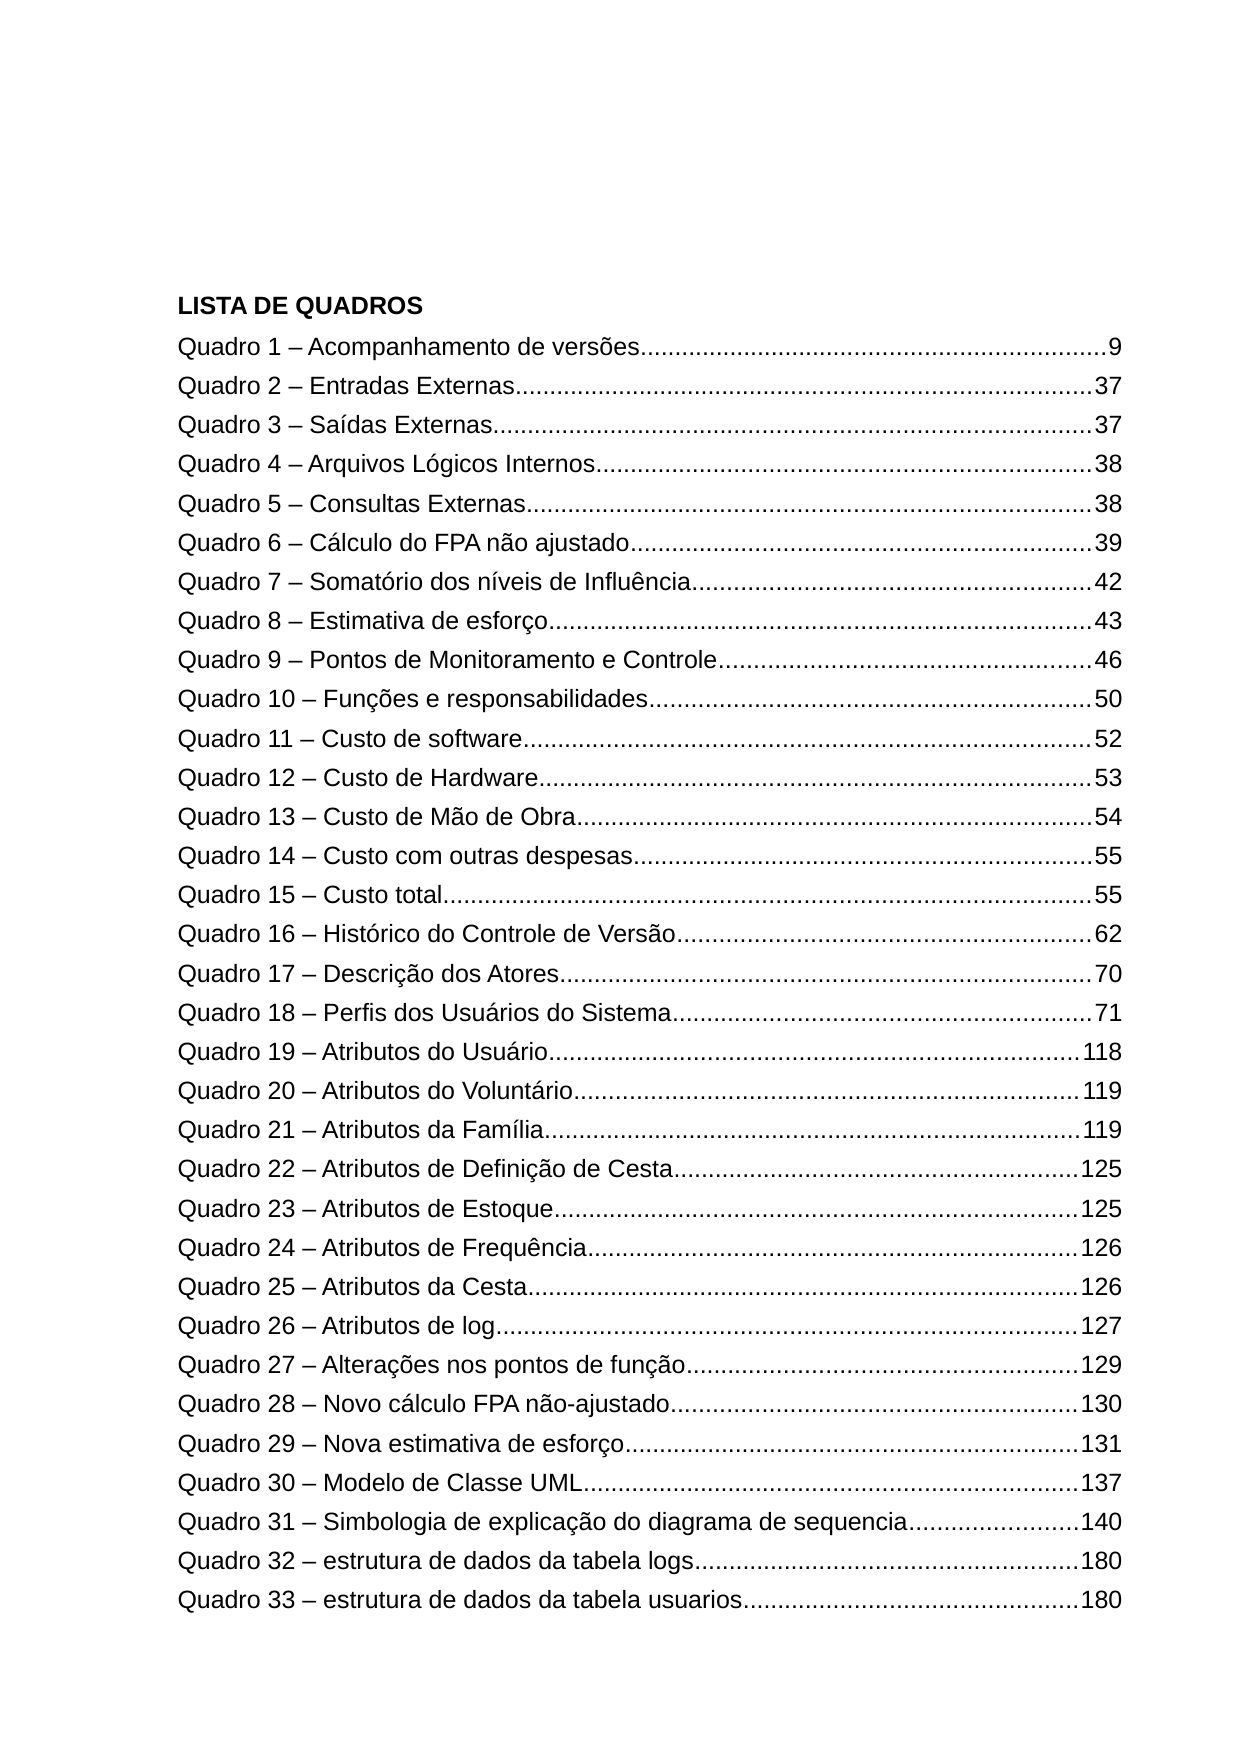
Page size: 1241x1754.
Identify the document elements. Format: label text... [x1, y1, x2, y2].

text Quadro 3 – Saídas Externas 37 [177, 410, 1122, 439]
text Quadro 15 – Custo total 55 [177, 880, 1122, 909]
text Quadro 13 – Custo de Mão de Obra 54 [177, 802, 1122, 831]
text Quadro 5 – Consultas Externas 38 [177, 489, 1122, 517]
text Quadro 9 – Pontos de Monitoramento e Controle 46 [177, 645, 1122, 674]
text Quadro 10 – Funções e responsabilidades 50 [177, 684, 1122, 713]
text Quadro 29 – Nova estimativa de esforço 131 [177, 1429, 1122, 1457]
text Quadro 7 – Somatório dos níveis de Influência 42 [177, 567, 1122, 596]
text Quadro 20 – Atributos do Voluntário 119 [177, 1076, 1122, 1105]
text Quadro 23 – Atributos de Estoque 125 [177, 1194, 1122, 1222]
text Quadro 33 – estrutura de dados da tabela usuarios 180 [177, 1585, 1122, 1614]
text Quadro 17 – Descrição dos Atores 70 [177, 959, 1122, 987]
text Quadro 8 – Estimativa de esforço 43 [177, 606, 1122, 635]
text Quadro 16 – Histórico do Controle de Versão 62 [177, 919, 1122, 948]
text Quadro 32 – estrutura de dados da tabela logs 180 [177, 1546, 1122, 1575]
text Quadro 28 – Novo cálculo FPA não-ajustado 130 [177, 1389, 1122, 1418]
text Quadro 4 – Arquivos Lógicos Internos 38 [177, 449, 1122, 478]
text Quadro 12 – Custo de Hardware 53 [177, 763, 1122, 792]
text Quadro 30 – Modelo de Classe UML 137 [177, 1468, 1122, 1497]
text Quadro 14 – Custo com outras despesas 55 [177, 841, 1122, 870]
text Quadro 2 – Entradas Externas 37 [177, 371, 1122, 400]
text Quadro 27 – Alterações nos pontos de função 129 [177, 1350, 1122, 1379]
text Quadro 18 – Perfis dos Usuários do Sistema 71 [177, 998, 1122, 1027]
text Quadro 1 – Acompanhamento de versões 9 [177, 332, 1122, 361]
text Quadro 11 – Custo de software 52 [177, 724, 1122, 752]
text Quadro 19 – Atributos do Usuário 118 [177, 1037, 1122, 1066]
subtitle LISTA DE QUADROS [177, 291, 1122, 319]
text Quadro 25 – Atributos da Cesta 126 [177, 1272, 1122, 1301]
text Quadro 26 – Atributos de log 127 [177, 1311, 1122, 1340]
text Quadro 6 – Cálculo do FPA não ajustado 39 [177, 528, 1122, 557]
text Quadro 24 – Atributos de Frequência 126 [177, 1233, 1122, 1262]
text Quadro 21 – Atributos da Família 119 [177, 1115, 1122, 1144]
text Quadro 31 – Simbologia de explicação do diagrama de sequencia 140 [177, 1507, 1122, 1536]
text Quadro 22 – Atributos de Definição de Cesta 125 [177, 1154, 1122, 1183]
